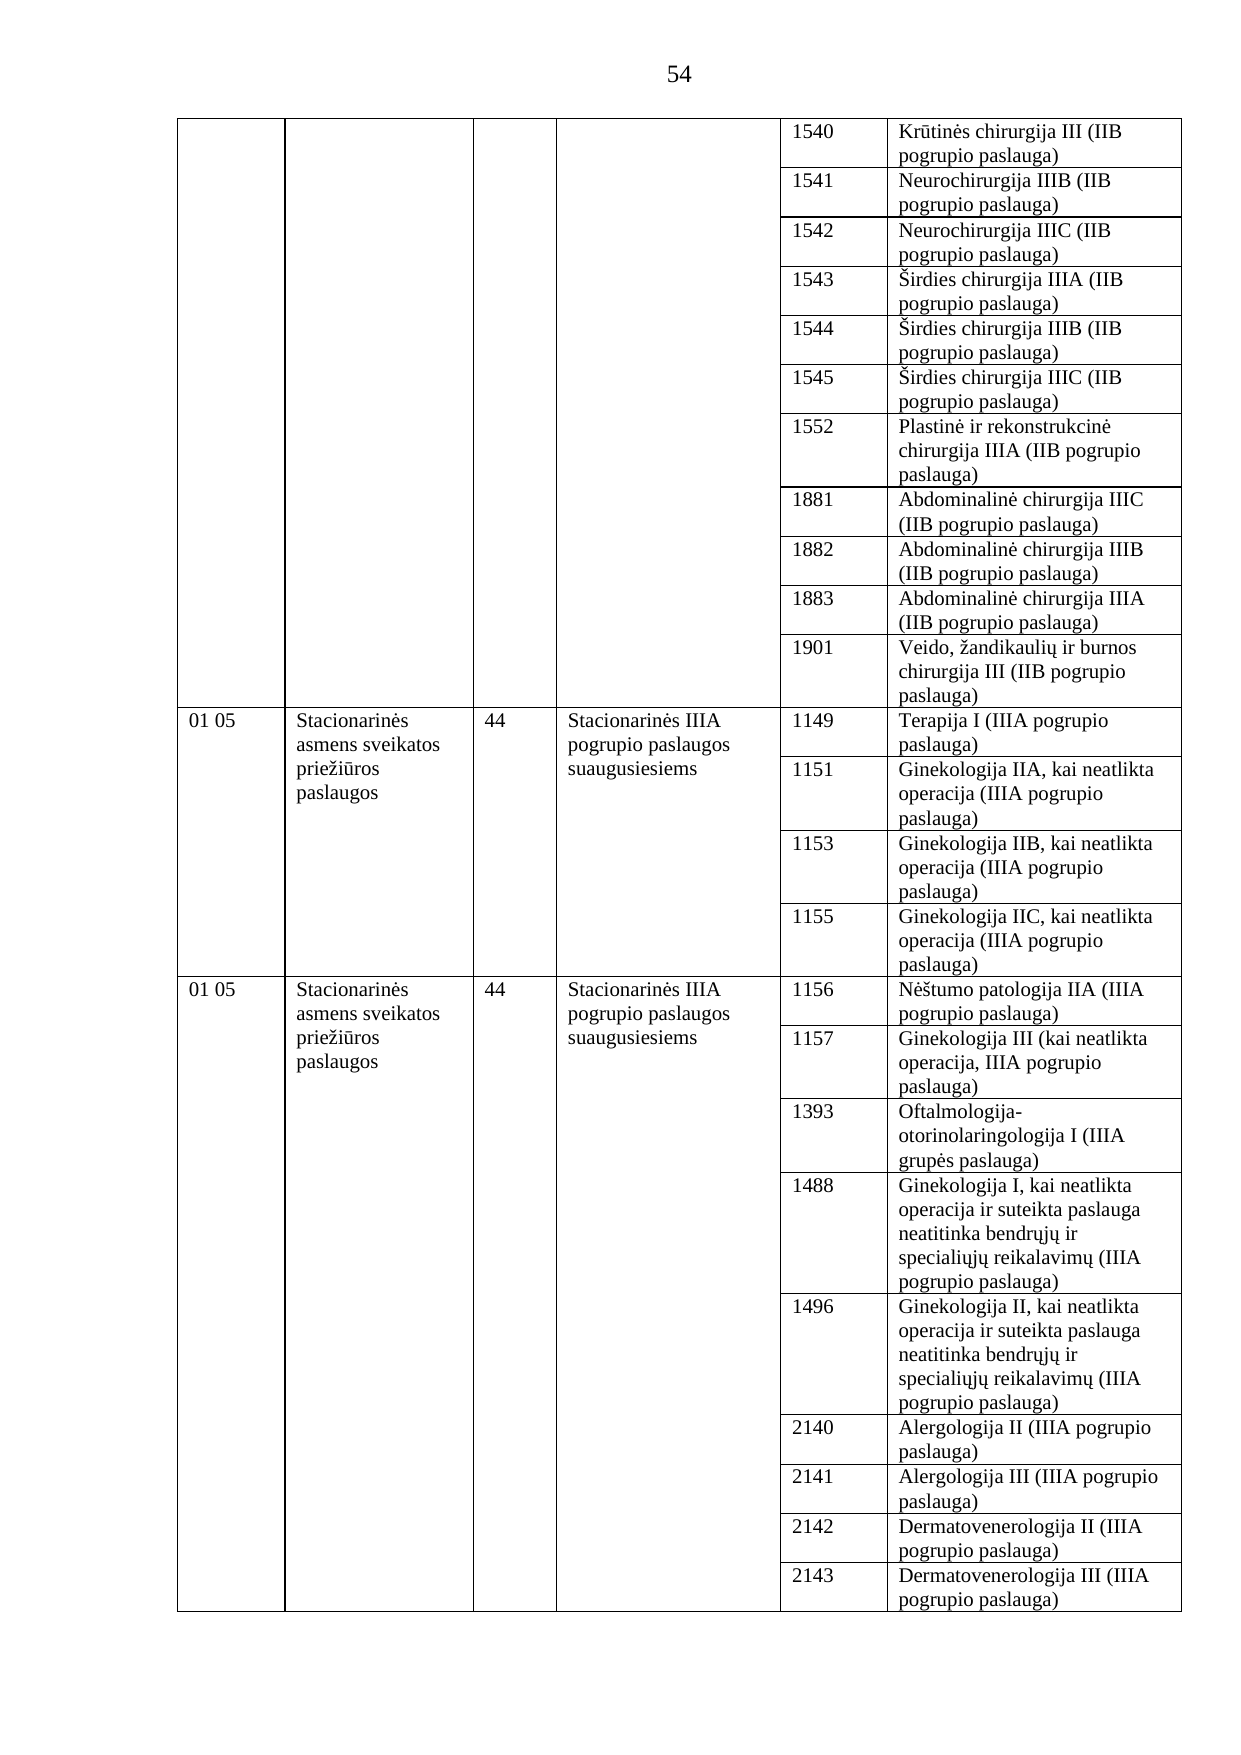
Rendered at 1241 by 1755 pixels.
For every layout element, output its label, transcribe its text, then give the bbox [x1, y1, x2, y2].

table_cell Neurochirurgija IIIB (IIB pogrupio paslauga) [888, 168, 1181, 216]
table_cell 1881 [781, 488, 887, 536]
table_cell 2142 [781, 1514, 887, 1562]
table_cell 1156 [781, 977, 887, 1025]
table_cell Neurochirurgija IIIC (IIB pogrupio paslauga) [888, 218, 1181, 266]
table_cell 1496 [781, 1294, 887, 1414]
table_cell 1393 [781, 1099, 887, 1172]
table_cell Ginekologija IIA, kai neatlikta operacija (IIIA pogrupio paslauga) [888, 757, 1181, 829]
table_cell Dermatovenerologija II (IIIA pogrupio paslauga) [888, 1514, 1181, 1562]
table_cell 1883 [781, 586, 887, 634]
table_cell 1155 [781, 904, 887, 976]
table_cell Stacionarinės IIIA pogrupio paslaugos suaugusiesiems [557, 708, 780, 976]
table_cell Abdominalinė chirurgija IIIA (IIB pogrupio paslauga) [888, 586, 1181, 634]
table_cell Stacionarinės asmens sveikatos priežiūros paslaugos [286, 977, 473, 1611]
table_cell 1157 [781, 1026, 887, 1098]
table_cell Krūtinės chirurgija III (IIB pogrupio paslauga) [888, 119, 1181, 167]
table_cell 1544 [781, 316, 887, 364]
table_cell Terapija I (IIIA pogrupio paslauga) [888, 708, 1181, 756]
table_cell Nėštumo patologija IIA (IIIA pogrupio paslauga) [888, 977, 1181, 1025]
table_cell 2140 [781, 1415, 887, 1463]
table_cell 1541 [781, 168, 887, 216]
table_cell Širdies chirurgija IIIA (IIB pogrupio paslauga) [888, 267, 1181, 315]
table_cell 1149 [781, 708, 887, 756]
table_cell 2143 [781, 1563, 887, 1611]
table_cell 1545 [781, 365, 887, 413]
table_cell 01 05 [178, 977, 284, 1611]
table_cell Širdies chirurgija IIIC (IIB pogrupio paslauga) [888, 365, 1181, 413]
table_cell 1542 [781, 218, 887, 266]
table_cell Ginekologija IIB, kai neatlikta operacija (IIIA pogrupio paslauga) [888, 831, 1181, 903]
table_cell [178, 119, 284, 707]
table_cell Ginekologija II, kai neatlikta operacija ir suteikta paslauga neatitinka bendrųjų ir specialiųjų reikalavimų (IIIA pogrupio paslauga) [888, 1294, 1181, 1414]
table_cell Stacionarinės IIIA pogrupio paslaugos suaugusiesiems [557, 977, 780, 1611]
table_cell Ginekologija III (kai neatlikta operacija, IIIA pogrupio paslauga) [888, 1026, 1181, 1098]
table_cell Alergologija II (IIIA pogrupio paslauga) [888, 1415, 1181, 1463]
table_cell Ginekologija I, kai neatlikta operacija ir suteikta paslauga neatitinka bendrųjų ir specialiųjų reikalavimų (IIIA pogrupio paslauga) [888, 1173, 1181, 1293]
table_cell [474, 119, 556, 707]
table_cell 44 [474, 708, 556, 976]
table_cell 1543 [781, 267, 887, 315]
table_cell Veido, žandikaulių ir burnos chirurgija III (IIB pogrupio paslauga) [888, 635, 1181, 707]
table_cell 1540 [781, 119, 887, 167]
table_cell 1882 [781, 537, 887, 585]
table_cell Ginekologija IIC, kai neatlikta operacija (IIIA pogrupio paslauga) [888, 904, 1181, 976]
table_cell Stacionarinės asmens sveikatos priežiūros paslaugos [286, 708, 473, 976]
table_cell 01 05 [178, 708, 284, 976]
table_cell 1488 [781, 1173, 887, 1293]
table_cell 2141 [781, 1465, 887, 1513]
table_cell 1151 [781, 757, 887, 829]
table_cell Oftalmologija-otorinolaringologija I (IIIA grupės paslauga) [888, 1099, 1181, 1172]
table_cell Plastinė ir rekonstrukcinė chirurgija IIIA (IIB pogrupio paslauga) [888, 414, 1181, 486]
table_cell Abdominalinė chirurgija IIIC (IIB pogrupio paslauga) [888, 488, 1181, 536]
table_cell 44 [474, 977, 556, 1611]
table_cell Alergologija III (IIIA pogrupio paslauga) [888, 1465, 1181, 1513]
table_cell 1552 [781, 414, 887, 486]
table_cell Dermatovenerologija III (IIIA pogrupio paslauga) [888, 1563, 1181, 1611]
table_cell Širdies chirurgija IIIB (IIB pogrupio paslauga) [888, 316, 1181, 364]
table_cell [286, 119, 473, 707]
table_cell Abdominalinė chirurgija IIIB (IIB pogrupio paslauga) [888, 537, 1181, 585]
table_cell 1901 [781, 635, 887, 707]
table_cell 1153 [781, 831, 887, 903]
table_cell [557, 119, 780, 707]
